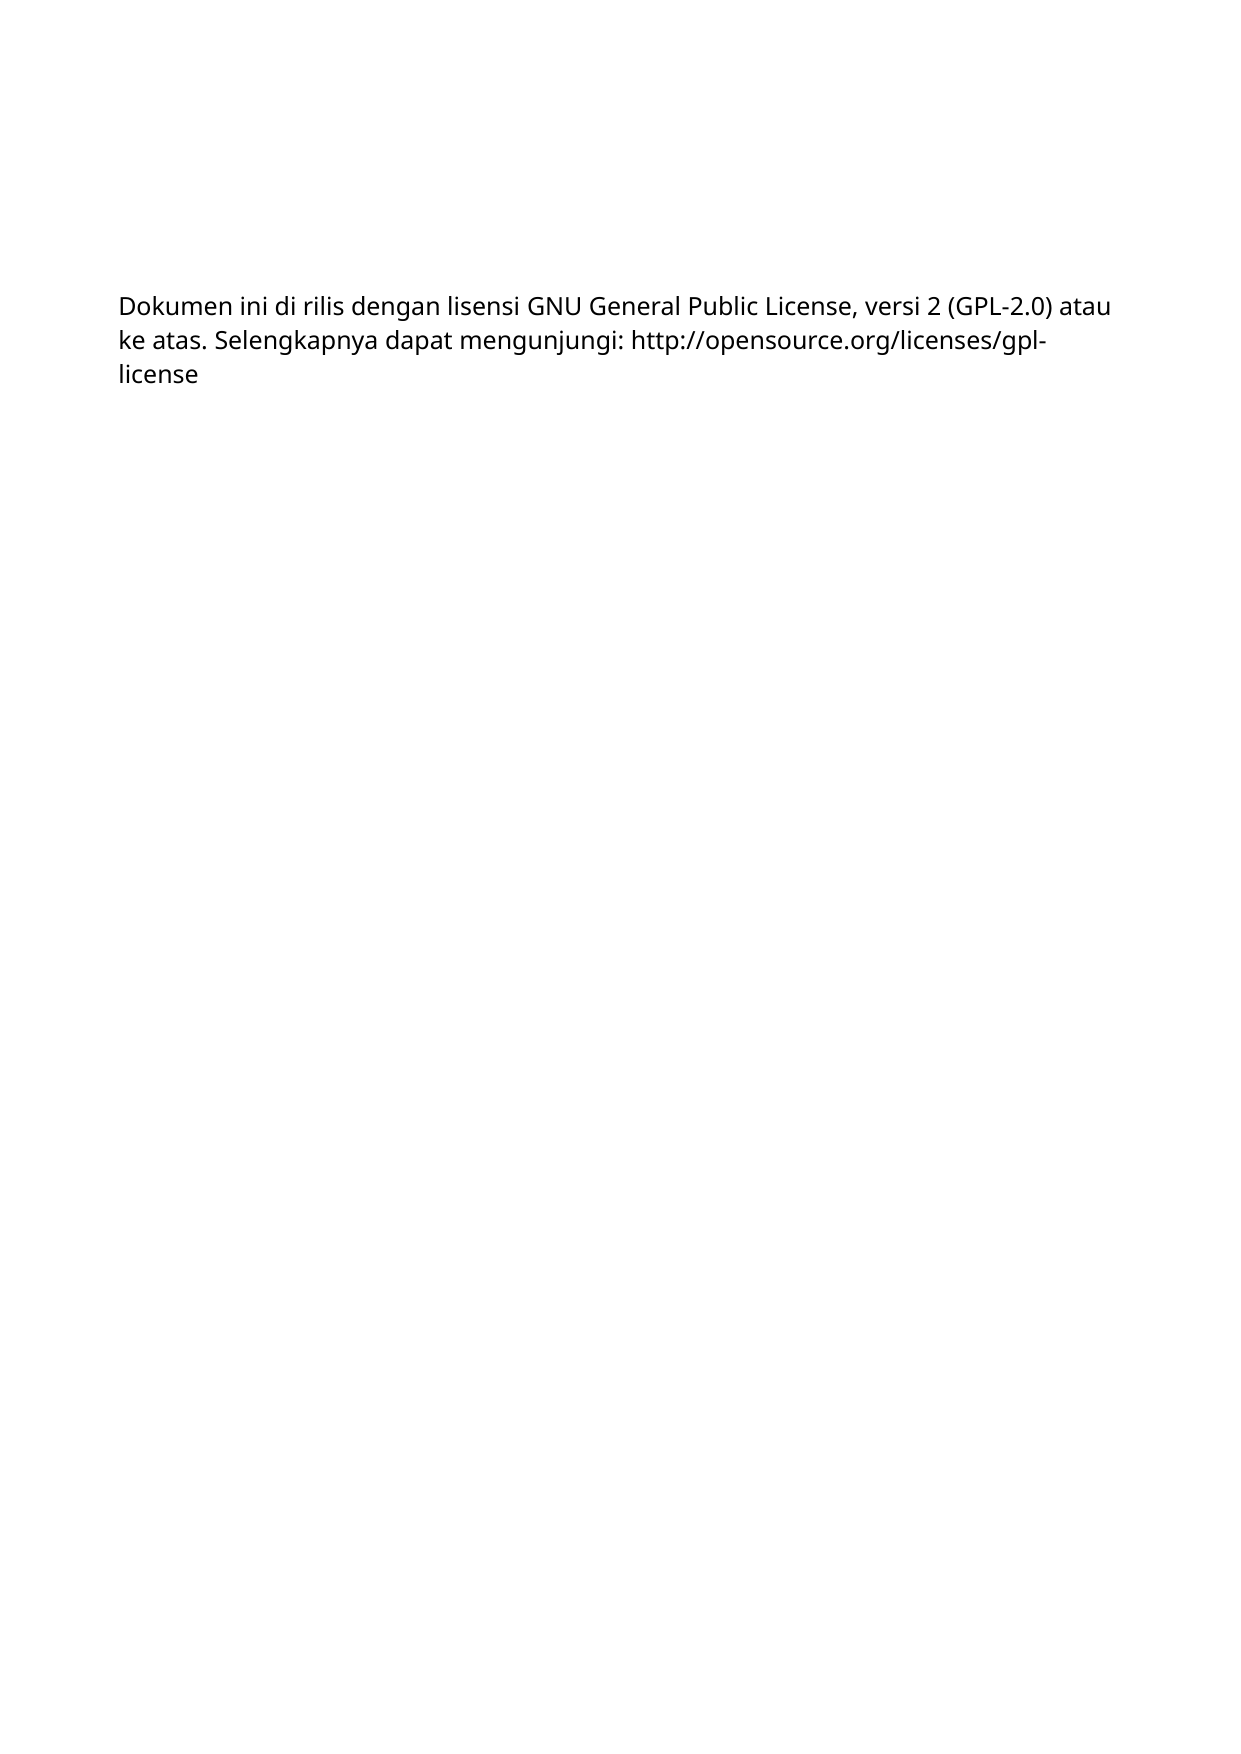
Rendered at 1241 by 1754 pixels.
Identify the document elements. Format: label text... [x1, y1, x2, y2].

text Dokumen ini di rilis dengan lisensi GNU General Public License, versi 2 (GPL-2.0) atau ke atas. Selengkapnya dapat mengunjungi: http://opensource.org/licenses/gpl-license [118, 288, 1122, 391]
